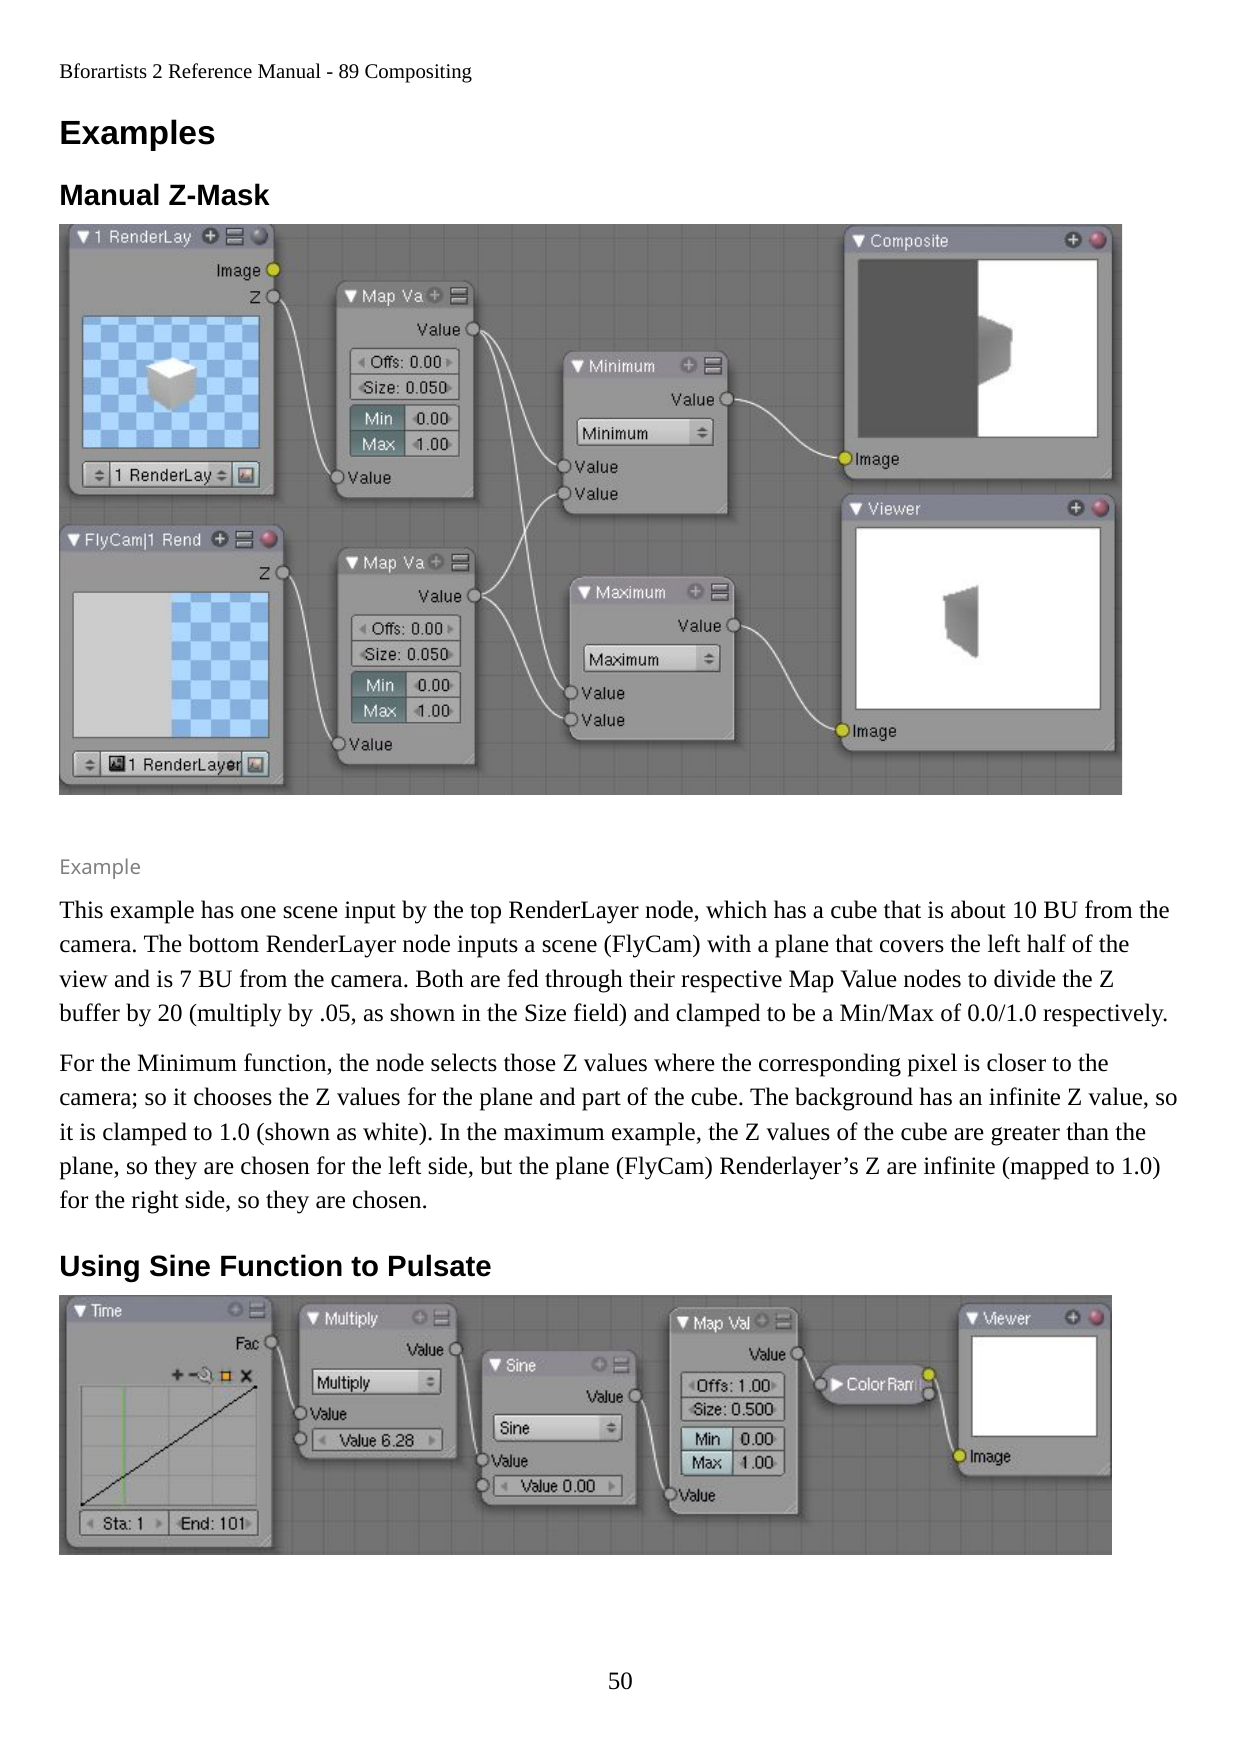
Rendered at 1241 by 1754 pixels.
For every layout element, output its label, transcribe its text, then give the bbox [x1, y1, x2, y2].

text Example [59, 849, 1181, 881]
picture [59, 224, 1123, 795]
picture [59, 1295, 1112, 1555]
text This example has one scene input by the top RenderLayer node, which has a cube that is about 10 BU from the camera. The bottom RenderLayer node inputs a scene (FlyCam) with a plane that covers the left half of the view and is 7 BU from the camera. Both are fed through their respective Map Value nodes to divide the Z buffer by 20 (multiply by .05, as shown in the Size field) and clamped to be a Min/Max of 0.0/1.0 respectively. [59, 895, 1181, 1027]
text For the Minimum function, the node selects those Z values where the corresponding pixel is closer to the camera; so it chooses the Z values for the plane and part of the cube. The background has an infinite Z value, so it is clamped to 1.0 (shown as white). In the maximum example, the Z values of the cube are greater than the plane, so they are chosen for the left side, but the plane (FlyCam) Renderlayer’s Z are infinite (mapped to 1.0) for the right side, so they are chosen. [59, 1048, 1181, 1214]
subtitle Using Sine Function to Pulsate [59, 1249, 1181, 1283]
subtitle Manual Z-Mask [59, 178, 1181, 212]
subtitle Examples [59, 113, 1181, 151]
